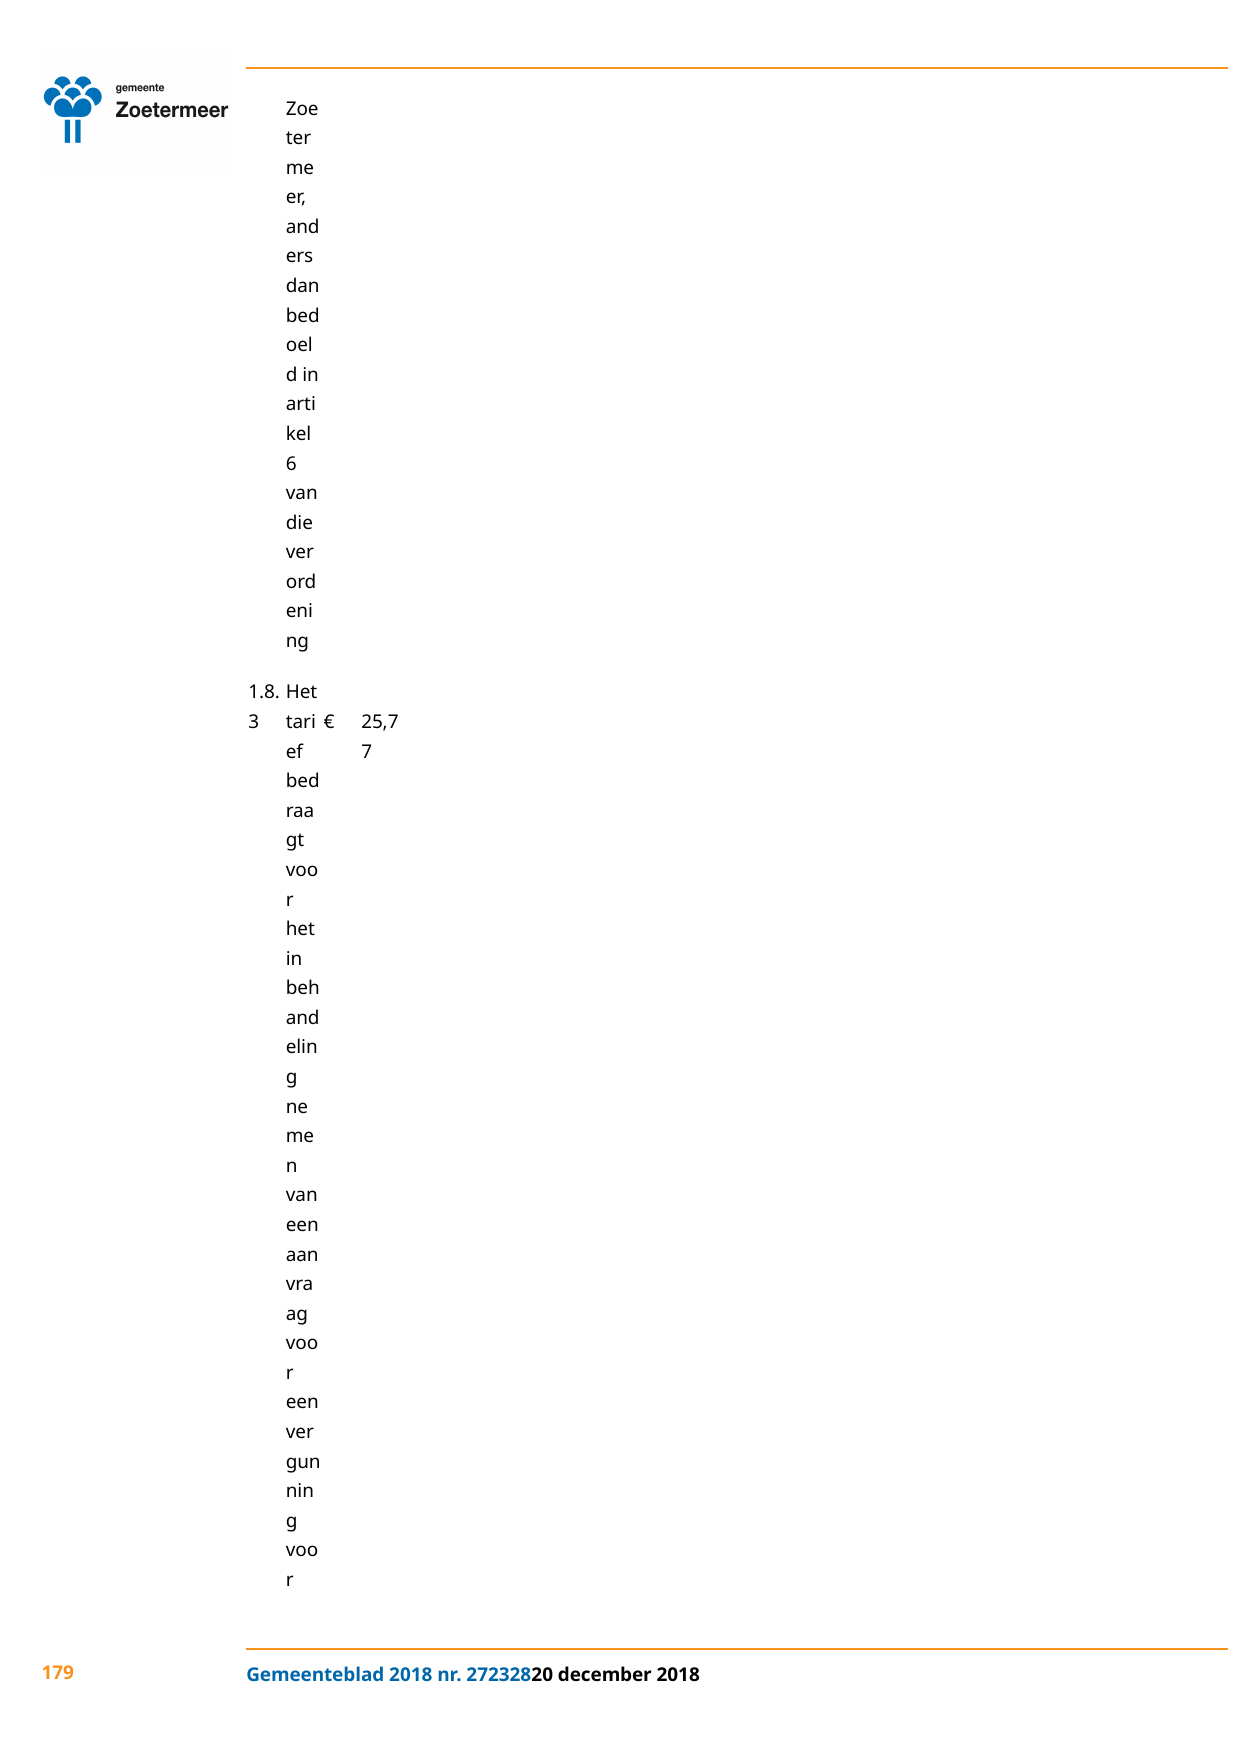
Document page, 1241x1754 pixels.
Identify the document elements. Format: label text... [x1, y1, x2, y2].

table_cell [286, 653, 323, 679]
table_cell [361, 95, 398, 653]
table_cell [248, 95, 286, 653]
table_cell 25,77 [361, 679, 398, 1592]
table_cell [323, 95, 361, 653]
table_cell [361, 653, 398, 679]
table_cell [323, 653, 361, 679]
table_cell 1.8.3 [248, 679, 286, 1592]
table_cell Zoetermeer, anders dan bedoeld in artikel 6 van die verordening [286, 95, 323, 653]
table_cell [248, 653, 286, 679]
table_cell € [323, 679, 361, 1592]
picture [41, 47, 231, 172]
table_cell Het tarief bedraagt voor het in behandeling nemen van een aanvraag voor een vergunning voor [286, 679, 323, 1592]
